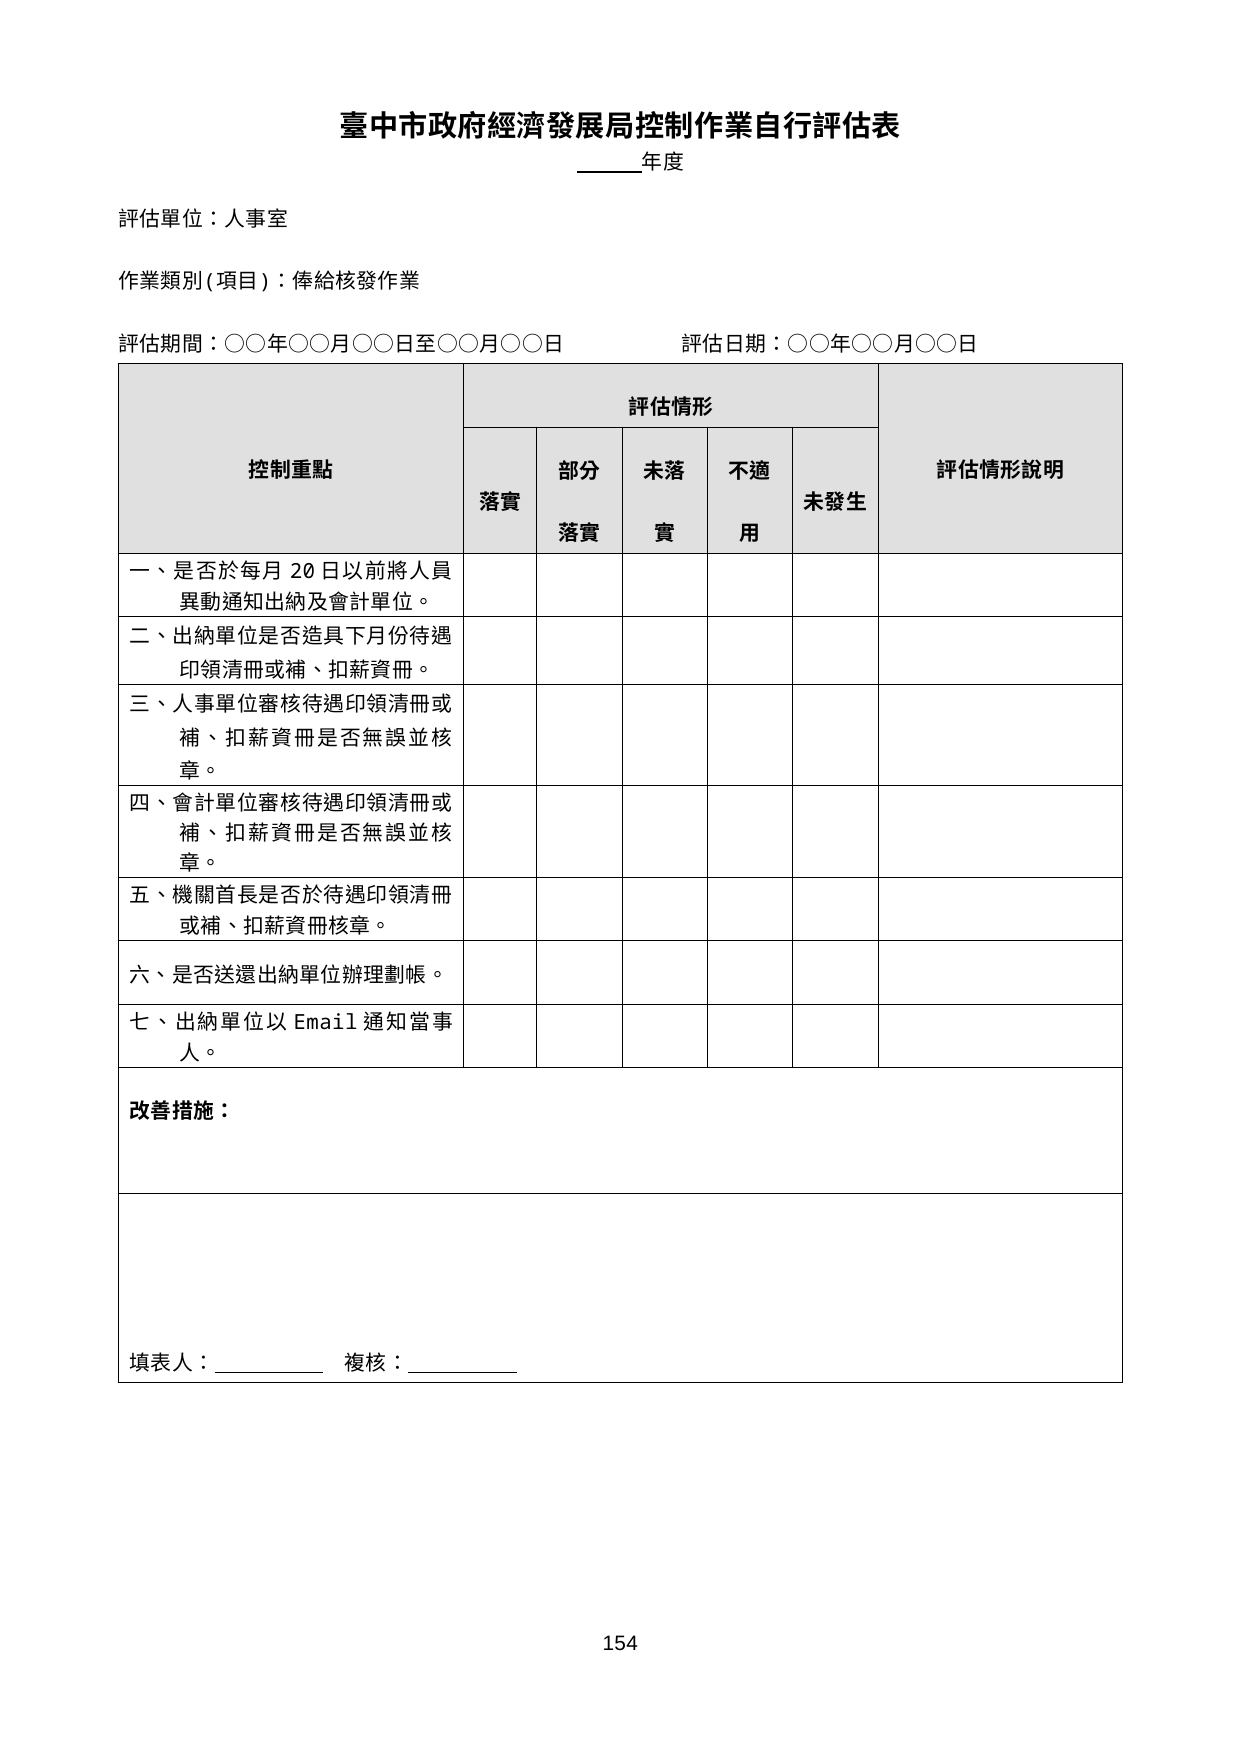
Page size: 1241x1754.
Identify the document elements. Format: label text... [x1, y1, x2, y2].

table_cell 五、機關首長是否於待遇印領清冊或補、扣薪資冊核章。 [119, 878, 463, 940]
table_cell 三、人事單位審核待遇印領清冊或補、扣薪資冊是否無誤並核章。 [119, 685, 463, 785]
table_header 控制重點 [119, 364, 463, 553]
table_cell [623, 1005, 707, 1067]
table_cell [464, 941, 536, 1004]
table_cell 六、是否送還出納單位辦理劃帳。 [119, 941, 463, 1004]
table_cell 二、出納單位是否造具下月份待遇印領清冊或補、扣薪資冊。 [119, 617, 463, 684]
table_cell 一、是否於每月20日以前將人員異動通知出納及會計單位。 [119, 554, 463, 616]
table_cell [793, 554, 878, 616]
table_cell [708, 878, 792, 940]
table_cell 七、出納單位以Email通知當事人。 [119, 1005, 463, 1067]
table_cell [793, 617, 878, 684]
table_cell 未發生 [793, 428, 878, 553]
table_cell [793, 685, 878, 785]
table_cell 四、會計單位審核待遇印領清冊或補、扣薪資冊是否無誤並核章。 [119, 786, 463, 877]
text 作業類別(項目)：俸給核發作業 [118, 238, 1122, 301]
table_cell [708, 554, 792, 616]
table_cell [537, 786, 622, 877]
table_cell [708, 1005, 792, 1067]
table_cell [879, 786, 1122, 877]
table_cell [537, 878, 622, 940]
table_cell 改善措施： [119, 1068, 1122, 1193]
table_cell [464, 878, 536, 940]
table_cell [879, 1005, 1122, 1067]
table_cell [623, 617, 707, 684]
table_cell [537, 1005, 622, 1067]
table_cell [793, 941, 878, 1004]
table_cell 填表人： 複核： [119, 1194, 1122, 1382]
table_header 評估情形 [464, 364, 878, 427]
table_cell [464, 554, 536, 616]
table_cell [879, 685, 1122, 785]
table_cell 不適用 [708, 428, 792, 553]
text 年度 [138, 145, 1122, 176]
table_cell [623, 685, 707, 785]
table_cell [708, 617, 792, 684]
table_cell 部分落實 [537, 428, 622, 553]
table_cell [537, 941, 622, 1004]
table_cell [879, 617, 1122, 684]
table_cell [537, 554, 622, 616]
table_cell [708, 685, 792, 785]
table_cell [793, 878, 878, 940]
table_cell [464, 685, 536, 785]
table_cell [464, 617, 536, 684]
table_cell [464, 1005, 536, 1067]
text 臺中市政府經濟發展局控制作業自行評估表 [118, 103, 1122, 145]
table_cell [879, 878, 1122, 940]
table_cell [623, 941, 707, 1004]
table_cell [623, 554, 707, 616]
table_cell 未落實 [623, 428, 707, 553]
text 評估單位：人事室 [118, 176, 1122, 238]
table_cell [537, 617, 622, 684]
table_cell 落實 [464, 428, 536, 553]
text 評估期間：○○年○○月○○日至○○月○○日 評估日期：○○年○○月○○日 [118, 301, 1122, 363]
table_cell [537, 685, 622, 785]
table_cell [464, 786, 536, 877]
table_cell [879, 554, 1122, 616]
table_cell [623, 878, 707, 940]
table_cell [793, 786, 878, 877]
table_cell [708, 941, 792, 1004]
table_cell [623, 786, 707, 877]
table_cell [793, 1005, 878, 1067]
table_cell [879, 941, 1122, 1004]
table_header 評估情形說明 [879, 364, 1122, 553]
table_cell [708, 786, 792, 877]
